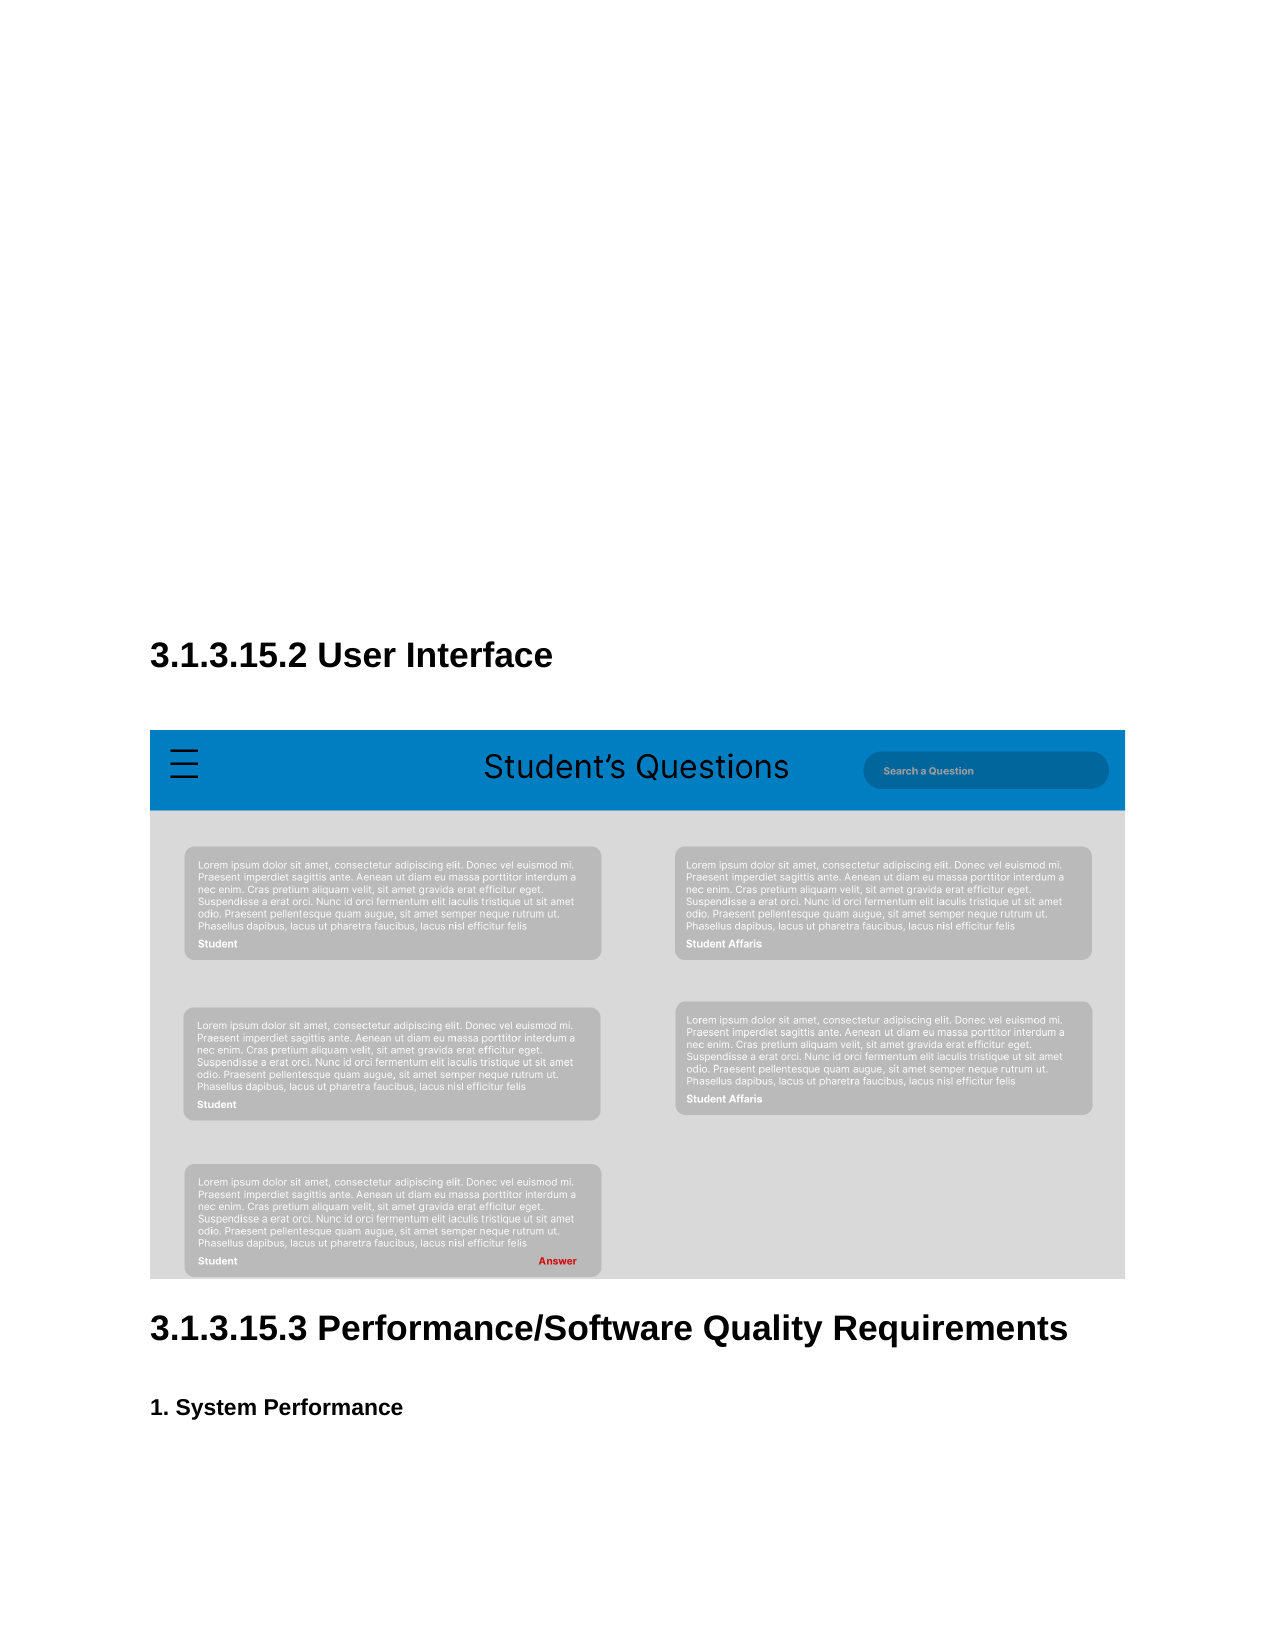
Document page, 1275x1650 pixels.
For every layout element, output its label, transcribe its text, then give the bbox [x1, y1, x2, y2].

text 3.1.3.15.2 User Interface [150, 634, 1125, 674]
text 3.1.3.15.3 Performance/Software Quality Requirements [150, 1307, 1125, 1348]
subtitle 1. System Performance [150, 1394, 1125, 1420]
